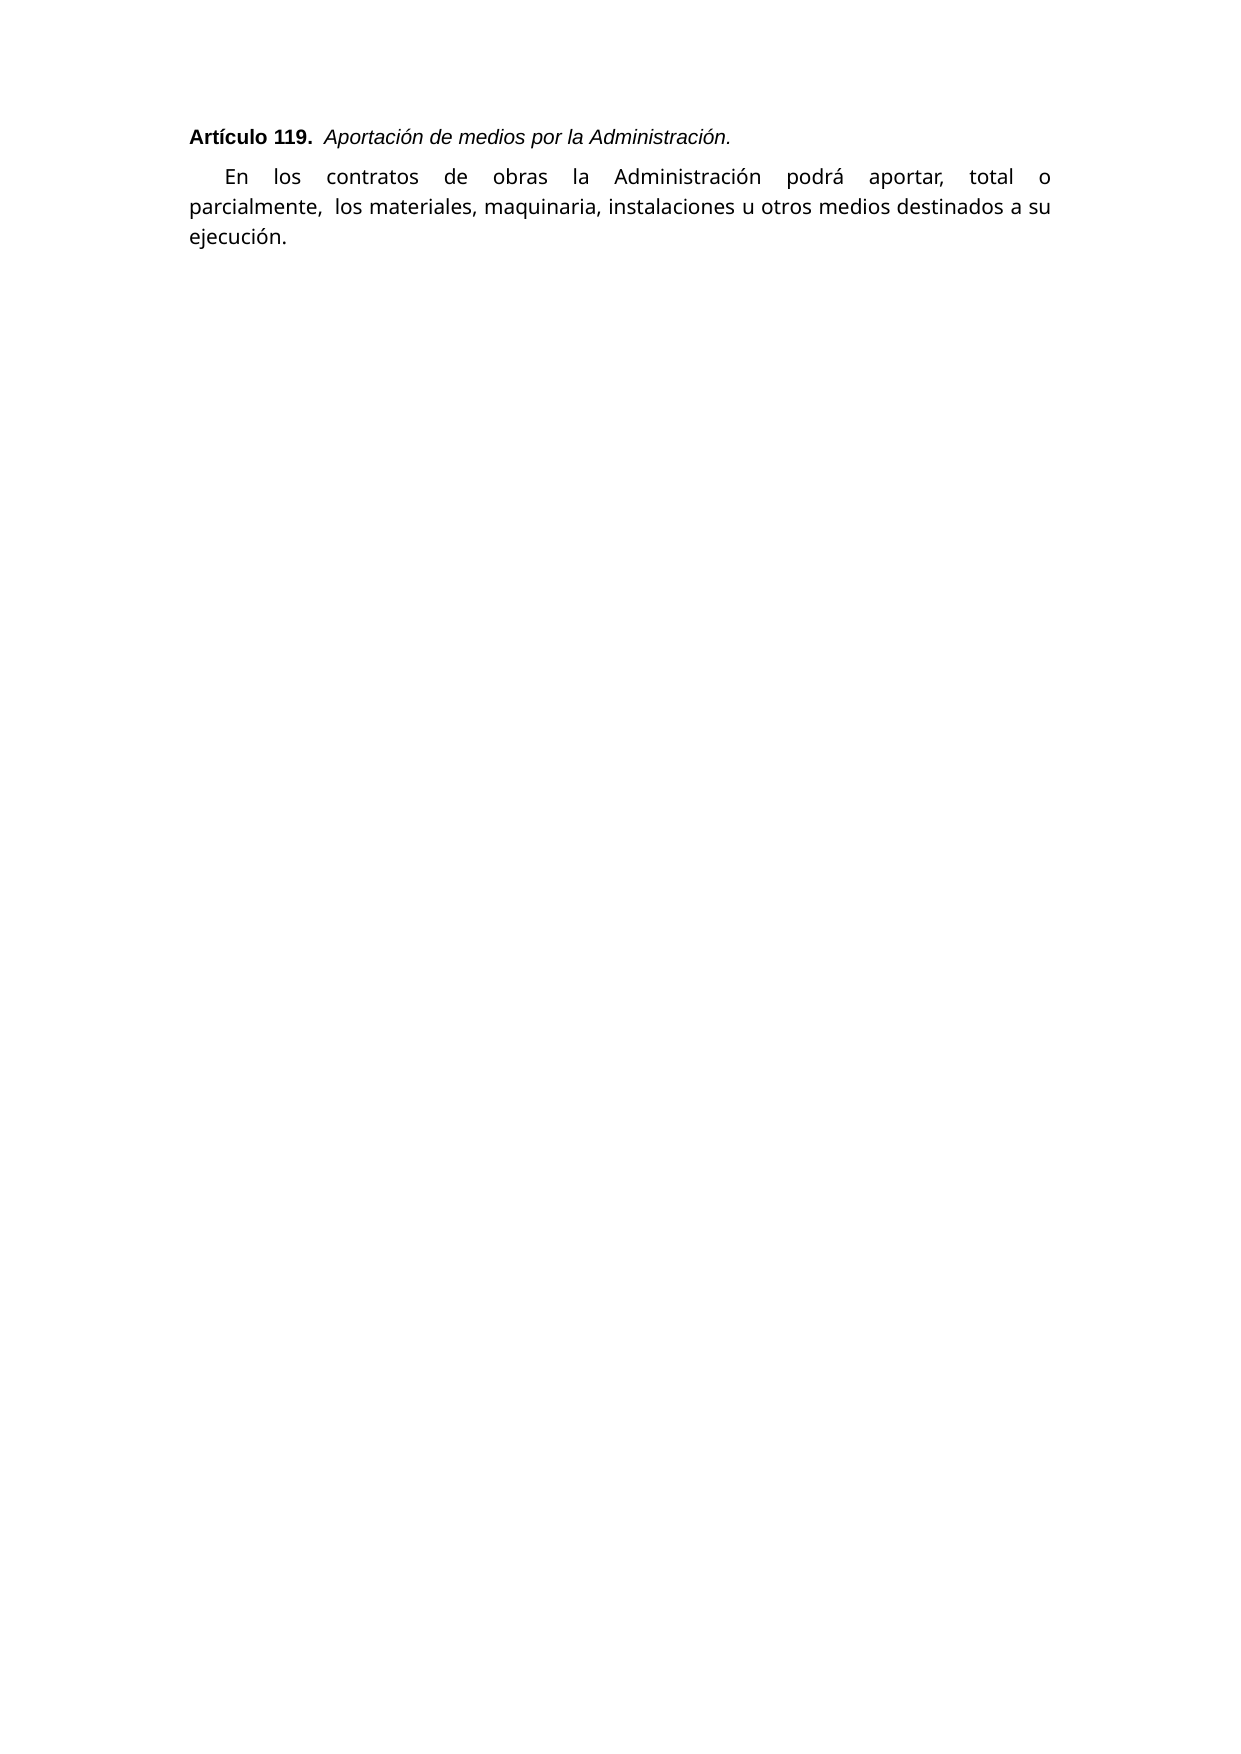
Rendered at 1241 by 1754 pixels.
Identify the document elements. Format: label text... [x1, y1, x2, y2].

text En los contratos de obras la Administración podrá aportar, total o parcialmente, los materiales, maquinaria, instalaciones u otros medios destinados a su ejecución. [189, 162, 1051, 250]
text Artículo 119. Aportación de medios por la Administración. [189, 125, 1184, 149]
